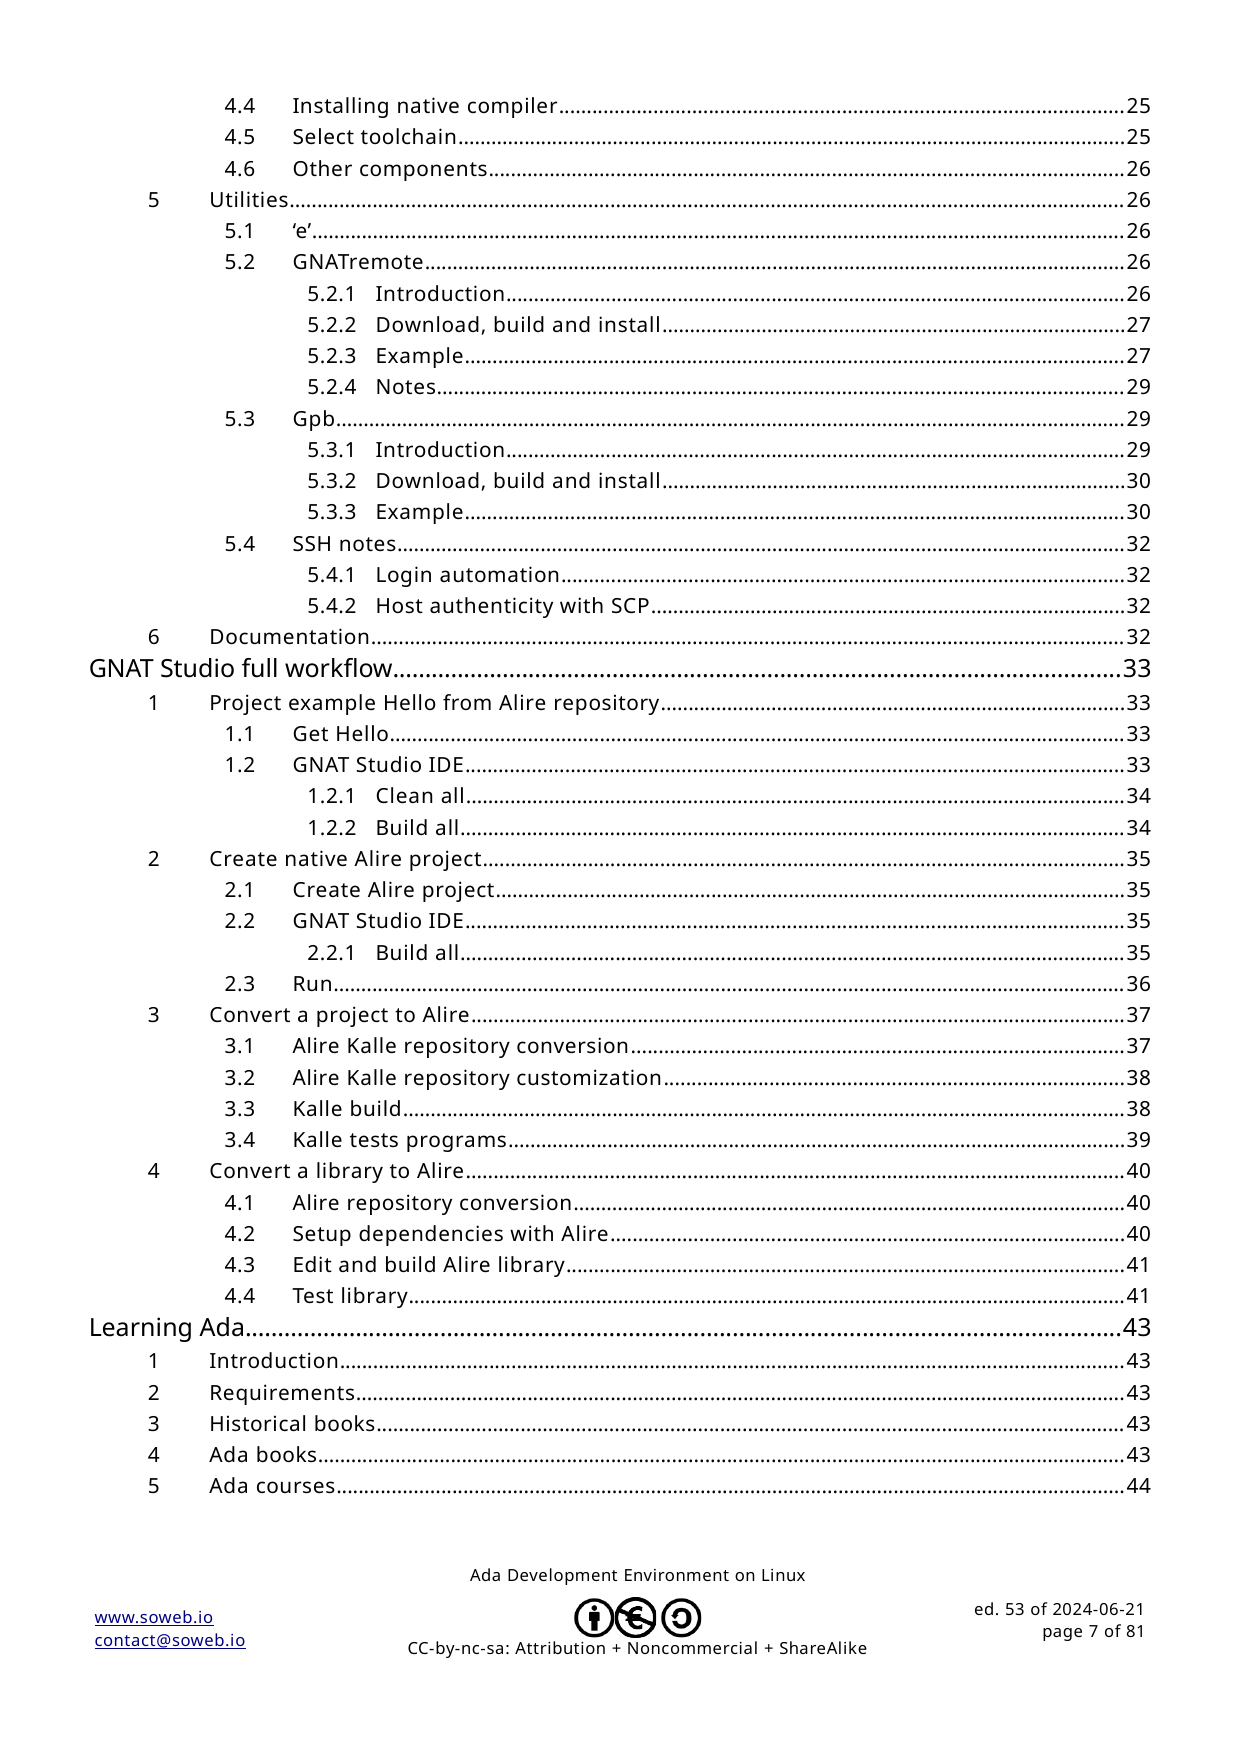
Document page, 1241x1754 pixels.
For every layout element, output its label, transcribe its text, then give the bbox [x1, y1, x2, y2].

text 5.3.2 Download, build and install 30 [307, 463, 1152, 495]
text 4 Ada books 43 [148, 1438, 1152, 1469]
text 4.3 Edit and build Alire library 41 [224, 1247, 1152, 1279]
text 3 Convert a project to Alire 37 [148, 997, 1152, 1029]
text 4.4 Installing native compiler 25 [224, 88, 1152, 120]
text 5.1 ‘e’ 26 [224, 213, 1152, 245]
text GNAT Studio full workflow 33 [88, 651, 1152, 685]
text 1.2.2 Build all 34 [307, 810, 1152, 841]
text 5.2.3 Example 27 [307, 338, 1152, 370]
text 3.3 Kalle build 38 [224, 1091, 1152, 1122]
text 2.3 Run 36 [224, 966, 1152, 997]
text 1.2.1 Clean all 34 [307, 779, 1152, 810]
text 3.2 Alire Kalle repository customization 38 [224, 1060, 1152, 1091]
text 4.1 Alire repository conversion 40 [224, 1185, 1152, 1216]
picture [573, 1597, 657, 1638]
text 2 Requirements 43 [148, 1375, 1152, 1406]
text 5.3 Gpb 29 [224, 401, 1152, 432]
text 6 Documentation 32 [148, 620, 1152, 651]
text 5.2.1 Introduction 26 [307, 276, 1152, 307]
text 5.2.2 Download, build and install 27 [307, 307, 1152, 338]
text 3 Historical books 43 [148, 1406, 1152, 1438]
text 2.2.1 Build all 35 [307, 935, 1152, 966]
text 5.2 GNATremote 26 [224, 245, 1152, 276]
text 1 Project example Hello from Alire repository 33 [148, 685, 1152, 716]
text 4.4 Test library 41 [224, 1279, 1152, 1310]
text 5.4.1 Login automation 32 [307, 557, 1152, 588]
picture [660, 1597, 702, 1638]
text 5.2.4 Notes 29 [307, 370, 1152, 401]
text 2.2 GNAT Studio IDE 35 [224, 904, 1152, 935]
text 3.1 Alire Kalle repository conversion 37 [224, 1029, 1152, 1060]
text 2 Create native Alire project 35 [148, 841, 1152, 872]
text 4.6 Other components 26 [224, 151, 1152, 182]
text 1.2 GNAT Studio IDE 33 [224, 747, 1152, 779]
text 5.4.2 Host authenticity with SCP 32 [307, 588, 1152, 620]
text 3.4 Kalle tests programs 39 [224, 1122, 1152, 1154]
text Learning Ada 43 [88, 1310, 1152, 1344]
text 4 Convert a library to Alire 40 [148, 1154, 1152, 1185]
text 5.4 SSH notes 32 [224, 526, 1152, 557]
text 5 Ada courses 44 [148, 1469, 1152, 1500]
text 5.3.3 Example 30 [307, 495, 1152, 526]
text 5.3.1 Introduction 29 [307, 432, 1152, 463]
text 1 Introduction 43 [148, 1344, 1152, 1375]
text 5 Utilities 26 [148, 182, 1152, 213]
text 2.1 Create Alire project 35 [224, 872, 1152, 904]
text 4.2 Setup dependencies with Alire 40 [224, 1216, 1152, 1247]
text 1.1 Get Hello 33 [224, 716, 1152, 747]
text 4.5 Select toolchain 25 [224, 120, 1152, 151]
